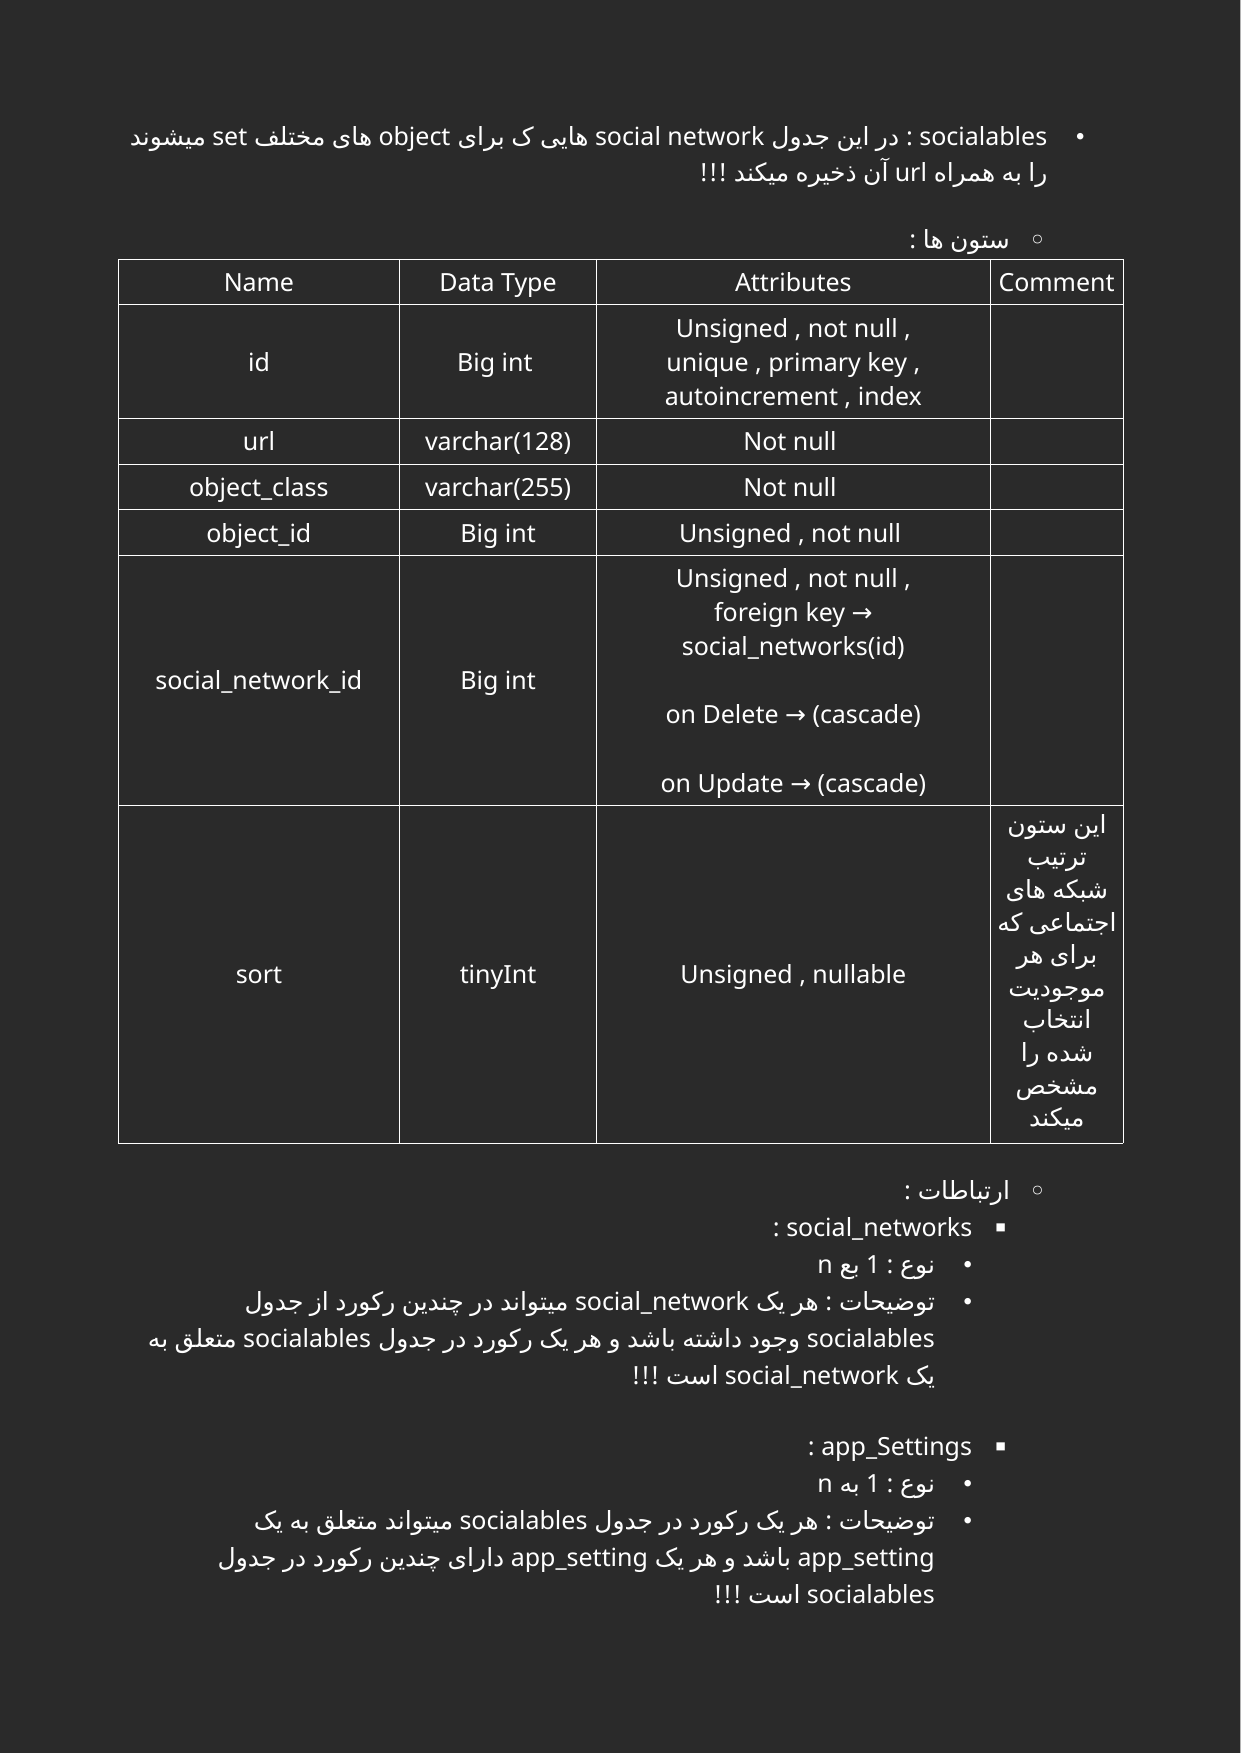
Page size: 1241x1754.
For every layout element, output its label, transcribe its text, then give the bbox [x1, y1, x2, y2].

list نوع : 1 به n [118, 1465, 972, 1502]
table_cell url [119, 419, 399, 464]
table_cell Unsigned , not null [597, 510, 990, 555]
table_cell varchar(255) [400, 465, 596, 509]
table_cell object_id [119, 510, 399, 555]
table_cell Not null [597, 465, 990, 509]
table_cell این ستون ترتیب شبکه های اجتماعی که برای هر موجودیت انتخاب شده را مشخص میکند [991, 806, 1123, 1143]
table_cell Big int [400, 305, 596, 418]
table_cell [991, 510, 1123, 555]
table_header Comment [991, 260, 1123, 304]
table_cell social_network_id [119, 556, 399, 805]
table_cell [991, 556, 1123, 805]
table_header Name [119, 260, 399, 304]
table_header Data Type [400, 260, 596, 304]
table_header Attributes [597, 260, 990, 304]
table_cell [991, 419, 1123, 464]
list socialables : در این جدول social network هایی ک برای object های مختلف set میشوند را به همراه url آن ذخیره میکند !!! [118, 118, 1085, 192]
table_cell object_class [119, 465, 399, 509]
table_cell varchar(128) [400, 419, 596, 464]
table_cell Unsigned , nullable [597, 806, 990, 1143]
table_cell [991, 305, 1123, 418]
table_cell sort [119, 806, 399, 1143]
table_cell tinyInt [400, 806, 596, 1143]
list ارتباطات :‌ [118, 1177, 1047, 1209]
list ستون ها : [118, 226, 1047, 259]
table_cell id [119, 305, 399, 418]
list app_Settings : [118, 1428, 1010, 1465]
table_cell Unsigned , not null , foreign key → social_networks(id) on Delete → (cascade) on Update → (cascade) [597, 556, 990, 805]
table_cell [991, 465, 1123, 509]
list توضیحات : هر یک social_network میتواند در چندین رکورد از جدول socialables وجود داشته باشد و هر یک رکورد در جدول socialables متعلق به یک social_network است !!! [118, 1283, 972, 1394]
table_cell Not null [597, 419, 990, 464]
list نوع : 1 بع n [118, 1246, 972, 1283]
table_cell Big int [400, 510, 596, 555]
table_cell Unsigned , not null , unique , primary key , autoincrement , index [597, 305, 990, 418]
table_cell Big int [400, 556, 596, 805]
list social_networks : [118, 1209, 1010, 1246]
list توضیحات :‌ هر یک رکورد در جدول socialables میتواند متعلق به یک app_setting باشد و هر یک app_setting دارای چندین رکورد در جدول socialables است !!! [118, 1502, 972, 1613]
